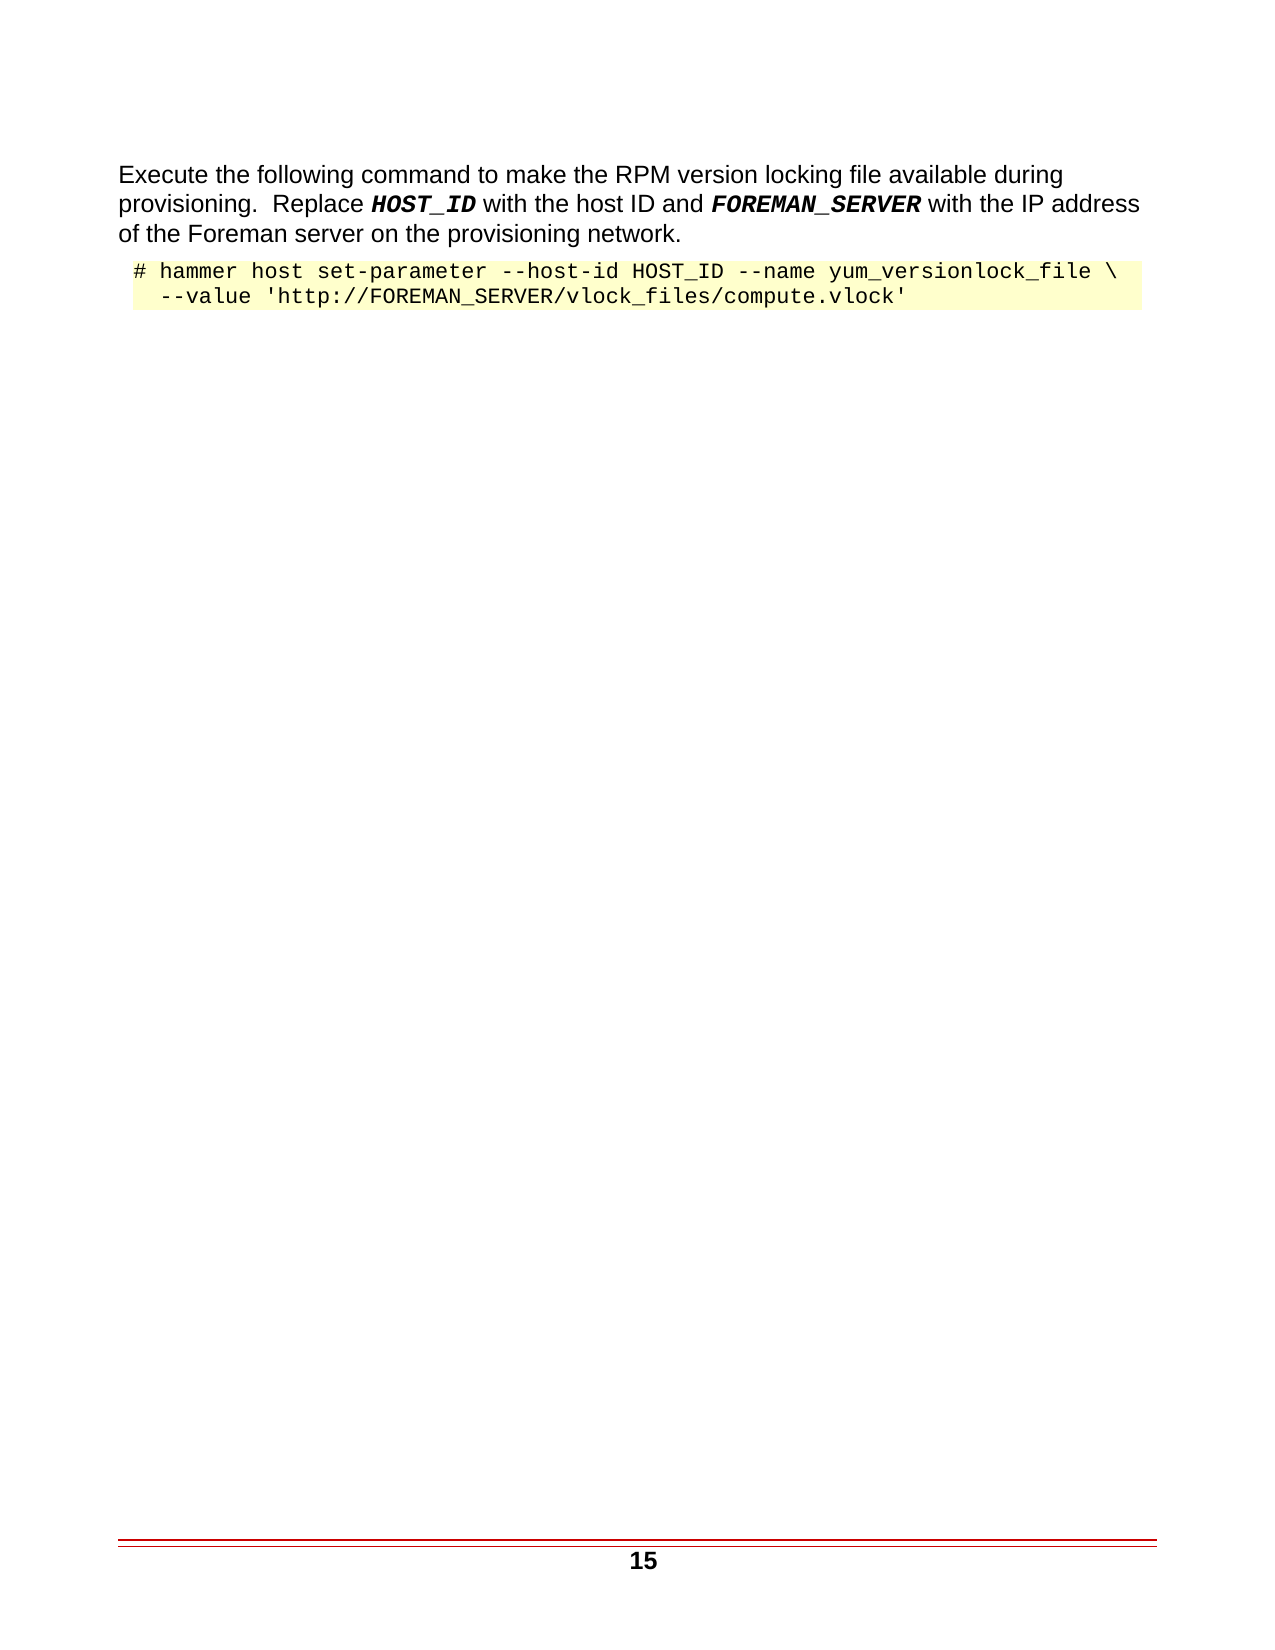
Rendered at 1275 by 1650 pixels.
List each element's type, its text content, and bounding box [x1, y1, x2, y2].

text Execute the following command to make the RPM version locking file available during provisioning. Replace HOST_ID with the host ID and FOREMAN_SERVER with the IP address of the Foreman server on the provisioning network. [118, 160, 1157, 248]
text # hammer host set-parameter --host-id HOST_ID --name yum_versionlock_file \ --value 'http://FOREMAN_SERVER/vlock_files/compute.vlock' [133, 261, 1142, 310]
